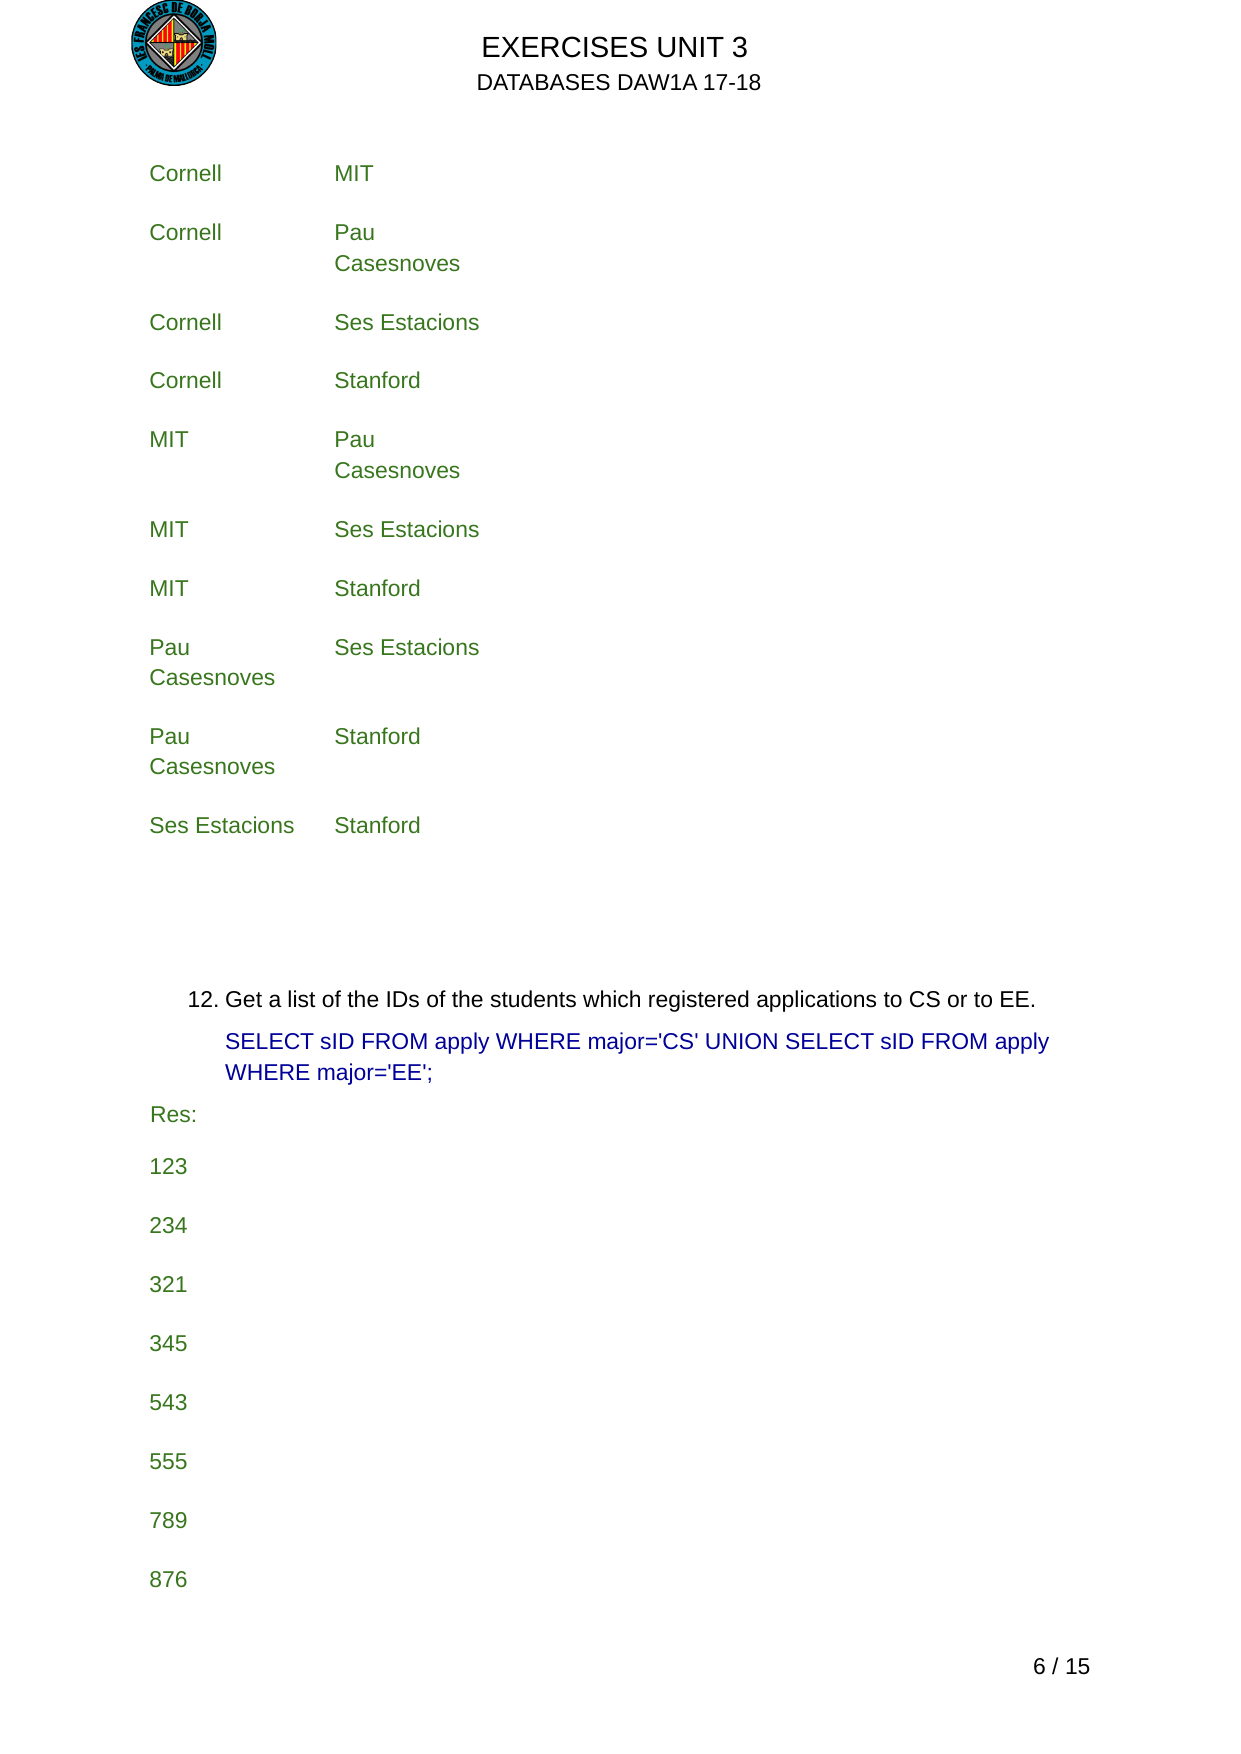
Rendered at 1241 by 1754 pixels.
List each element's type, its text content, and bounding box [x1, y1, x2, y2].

table_cell Cornell [139, 150, 324, 209]
table_cell Stanford [324, 712, 508, 801]
table_cell MIT [139, 564, 324, 623]
table_cell 345 [139, 1319, 220, 1378]
table_cell Ses Estacions [324, 623, 508, 712]
picture [191, 10, 197, 17]
list Get a list of the IDs of the students which registered applications to CS or to EE. [187, 986, 1090, 1013]
table_cell Cornell [139, 357, 324, 416]
table_cell Ses Estacions [324, 505, 508, 564]
table_cell 321 [139, 1260, 220, 1319]
table_cell Stanford [324, 801, 508, 860]
table_cell Pau Casesnoves [139, 623, 324, 712]
table_cell MIT [139, 416, 324, 505]
table_cell 555 [139, 1437, 220, 1496]
picture [179, 48, 217, 86]
table_cell MIT [324, 150, 508, 209]
table_cell 789 [139, 1496, 220, 1555]
table_cell Stanford [324, 357, 508, 416]
table_cell Cornell [139, 298, 324, 357]
list SELECT sID FROM apply WHERE major='CS' UNION SELECT sID FROM apply WHERE major='EE'; [187, 1028, 1090, 1085]
table_cell Pau Casesnoves [139, 712, 324, 801]
table_cell 876 [139, 1555, 220, 1602]
table_cell 543 [139, 1378, 220, 1437]
text Res: [150, 1101, 1090, 1127]
picture [131, 48, 169, 86]
picture [184, 0, 217, 37]
picture [148, 67, 155, 73]
table_header 123 [139, 1143, 220, 1201]
table_cell Stanford [324, 564, 508, 623]
table_cell Pau Casesnoves [324, 416, 508, 505]
table_cell Cornell [139, 209, 324, 298]
table_cell 234 [139, 1201, 220, 1260]
picture [131, 0, 164, 37]
table_cell Ses Estacions [324, 298, 508, 357]
picture [146, 14, 202, 71]
table_cell MIT [139, 505, 324, 564]
table_cell Pau Casesnoves [324, 209, 508, 298]
table_cell Ses Estacions [139, 801, 324, 860]
